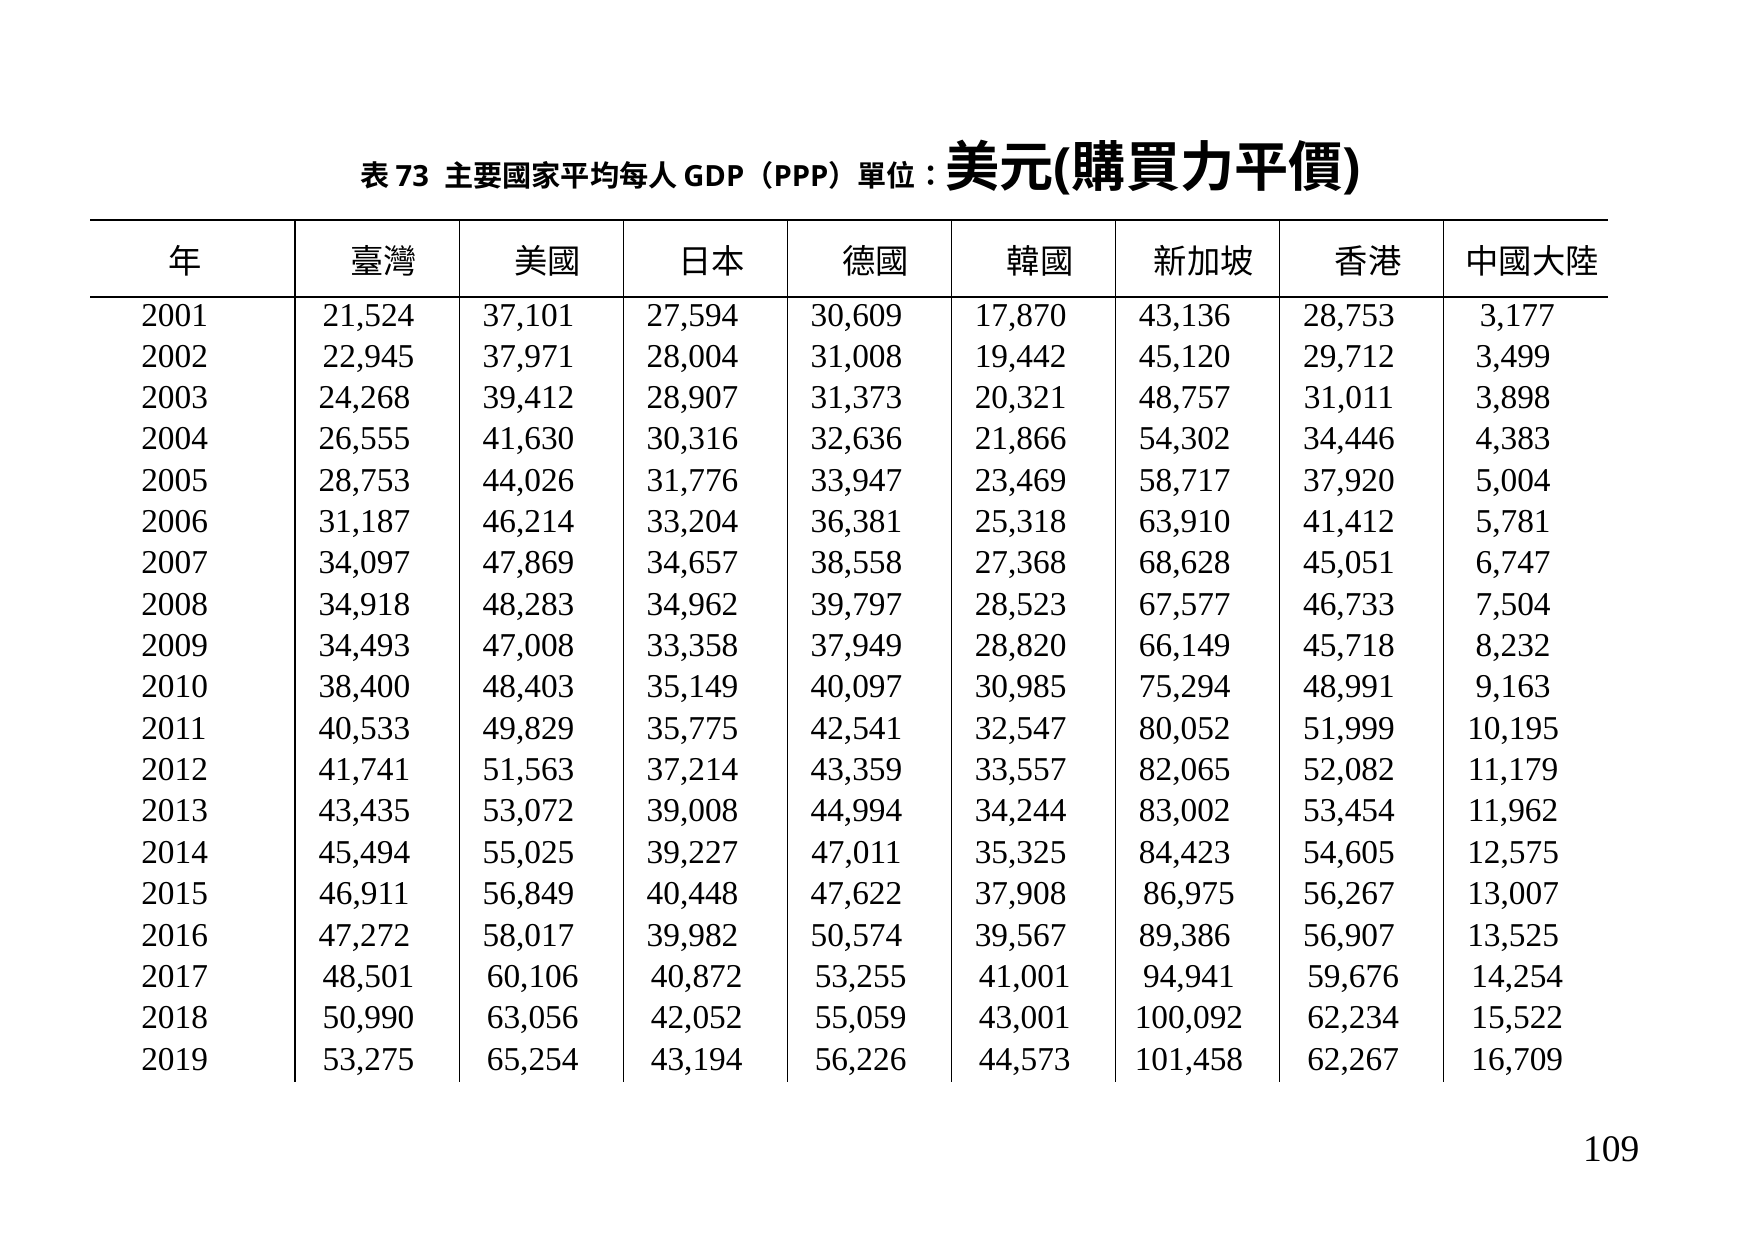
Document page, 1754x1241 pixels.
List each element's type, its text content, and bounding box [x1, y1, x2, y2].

table_cell 2014 [90, 834, 294, 875]
table_cell 50,990 [296, 999, 459, 1041]
table_cell 62,267 [1280, 1041, 1443, 1082]
table_cell 68,628 [1116, 544, 1279, 586]
table_cell 16,709 [1444, 1041, 1608, 1082]
table_cell 48,501 [296, 958, 459, 999]
table_cell 34,097 [296, 544, 459, 586]
table_header 新加坡 [1116, 221, 1279, 296]
table_cell 52,082 [1280, 751, 1443, 792]
table_header 中國大陸 [1444, 221, 1608, 296]
table_cell 54,302 [1116, 420, 1279, 462]
table_cell 41,741 [296, 751, 459, 792]
table_cell 84,423 [1116, 834, 1279, 875]
table_cell 28,004 [624, 338, 787, 379]
table_cell 31,373 [788, 379, 951, 420]
table_cell 38,400 [296, 669, 459, 710]
table_cell 4,383 [1444, 420, 1608, 462]
table_cell 35,325 [952, 834, 1115, 875]
table_cell 83,002 [1116, 793, 1279, 834]
table_cell 28,523 [952, 586, 1115, 627]
table_cell 56,267 [1280, 875, 1443, 917]
table_cell 55,025 [460, 834, 623, 875]
table_cell 2009 [90, 627, 294, 668]
table_cell 31,187 [296, 503, 459, 544]
table_cell 2013 [90, 793, 294, 834]
table_cell 40,533 [296, 710, 459, 751]
table_cell 56,849 [460, 875, 623, 917]
table_cell 48,283 [460, 586, 623, 627]
table_cell 47,869 [460, 544, 623, 586]
table_cell 2007 [90, 544, 294, 586]
table_cell 35,149 [624, 669, 787, 710]
table_cell 42,541 [788, 710, 951, 751]
table_cell 39,412 [460, 379, 623, 420]
table_cell 43,136 [1116, 298, 1279, 338]
table_cell 43,194 [624, 1041, 787, 1082]
table_cell 39,797 [788, 586, 951, 627]
table_cell 65,254 [460, 1041, 623, 1082]
table_cell 38,558 [788, 544, 951, 586]
table_cell 2003 [90, 379, 294, 420]
table_cell 31,011 [1280, 379, 1443, 420]
table_cell 46,214 [460, 503, 623, 544]
table_cell 33,204 [624, 503, 787, 544]
table_cell 37,971 [460, 338, 623, 379]
table_cell 47,622 [788, 875, 951, 917]
table_cell 43,435 [296, 793, 459, 834]
table_cell 56,226 [788, 1041, 951, 1082]
table_cell 30,609 [788, 298, 951, 338]
table_cell 2002 [90, 338, 294, 379]
table_cell 2006 [90, 503, 294, 544]
table_cell 7,504 [1444, 586, 1608, 627]
table_cell 28,753 [296, 462, 459, 503]
table_cell 44,994 [788, 793, 951, 834]
table_cell 3,177 [1444, 298, 1608, 338]
table_cell 25,318 [952, 503, 1115, 544]
table_cell 34,918 [296, 586, 459, 627]
table_cell 39,982 [624, 917, 787, 958]
table_cell 30,985 [952, 669, 1115, 710]
table_header 德國 [788, 221, 951, 296]
table_cell 55,059 [788, 999, 951, 1041]
table_cell 80,052 [1116, 710, 1279, 751]
table_cell 2004 [90, 420, 294, 462]
table_cell 20,321 [952, 379, 1115, 420]
table_cell 27,368 [952, 544, 1115, 586]
table_cell 40,448 [624, 875, 787, 917]
table_cell 54,605 [1280, 834, 1443, 875]
table_cell 46,733 [1280, 586, 1443, 627]
table_cell 2016 [90, 917, 294, 958]
table_cell 63,910 [1116, 503, 1279, 544]
table_cell 45,718 [1280, 627, 1443, 668]
table_cell 28,820 [952, 627, 1115, 668]
table_cell 37,214 [624, 751, 787, 792]
table_cell 8,232 [1444, 627, 1608, 668]
table_cell 3,499 [1444, 338, 1608, 379]
table_cell 2018 [90, 999, 294, 1041]
table_cell 63,056 [460, 999, 623, 1041]
table_cell 37,908 [952, 875, 1115, 917]
table_cell 53,275 [296, 1041, 459, 1082]
table_cell 24,268 [296, 379, 459, 420]
table_cell 14,254 [1444, 958, 1608, 999]
table_cell 47,011 [788, 834, 951, 875]
subtitle 表73 主要國家平均每人GDP（PPP）單位：美元(購買力平價) [59, 107, 1639, 219]
table_cell 36,381 [788, 503, 951, 544]
table_cell 53,454 [1280, 793, 1443, 834]
table_header 年 [90, 221, 294, 296]
table_cell 94,941 [1116, 958, 1279, 999]
table_cell 48,757 [1116, 379, 1279, 420]
table_cell 17,870 [952, 298, 1115, 338]
table_cell 53,255 [788, 958, 951, 999]
table_cell 39,567 [952, 917, 1115, 958]
table_cell 58,717 [1116, 462, 1279, 503]
table_cell 21,524 [296, 298, 459, 338]
table_cell 31,008 [788, 338, 951, 379]
table_cell 37,920 [1280, 462, 1443, 503]
table_cell 33,557 [952, 751, 1115, 792]
table_cell 28,907 [624, 379, 787, 420]
table_cell 28,753 [1280, 298, 1443, 338]
table_cell 2005 [90, 462, 294, 503]
table_cell 37,949 [788, 627, 951, 668]
table_cell 35,775 [624, 710, 787, 751]
table_cell 58,017 [460, 917, 623, 958]
table_cell 13,525 [1444, 917, 1608, 958]
table_cell 47,272 [296, 917, 459, 958]
table_cell 21,866 [952, 420, 1115, 462]
table_cell 32,636 [788, 420, 951, 462]
table_cell 22,945 [296, 338, 459, 379]
table_cell 10,195 [1444, 710, 1608, 751]
table_cell 43,359 [788, 751, 951, 792]
table_cell 26,555 [296, 420, 459, 462]
table_cell 2011 [90, 710, 294, 751]
table_cell 44,573 [952, 1041, 1115, 1082]
table_cell 2008 [90, 586, 294, 627]
table_cell 3,898 [1444, 379, 1608, 420]
table_cell 44,026 [460, 462, 623, 503]
table_cell 100,092 [1116, 999, 1279, 1041]
table_cell 6,747 [1444, 544, 1608, 586]
table_cell 41,001 [952, 958, 1115, 999]
table_header 日本 [624, 221, 787, 296]
table_cell 41,412 [1280, 503, 1443, 544]
table_cell 37,101 [460, 298, 623, 338]
table_cell 5,781 [1444, 503, 1608, 544]
table_cell 33,947 [788, 462, 951, 503]
table_cell 2019 [90, 1041, 294, 1082]
table_cell 86,975 [1116, 875, 1279, 917]
table_cell 34,657 [624, 544, 787, 586]
table_cell 19,442 [952, 338, 1115, 379]
table_cell 15,522 [1444, 999, 1608, 1041]
table_cell 31,776 [624, 462, 787, 503]
table_cell 49,829 [460, 710, 623, 751]
table_cell 2001 [90, 298, 294, 338]
table_cell 51,999 [1280, 710, 1443, 751]
table_cell 89,386 [1116, 917, 1279, 958]
table_cell 47,008 [460, 627, 623, 668]
table_cell 82,065 [1116, 751, 1279, 792]
table_cell 9,163 [1444, 669, 1608, 710]
table_cell 45,494 [296, 834, 459, 875]
table_cell 34,493 [296, 627, 459, 668]
table_cell 60,106 [460, 958, 623, 999]
table_cell 11,962 [1444, 793, 1608, 834]
table_cell 53,072 [460, 793, 623, 834]
table_cell 2012 [90, 751, 294, 792]
table_header 臺灣 [296, 221, 459, 296]
table_cell 40,872 [624, 958, 787, 999]
table_cell 41,630 [460, 420, 623, 462]
table_cell 5,004 [1444, 462, 1608, 503]
table_cell 75,294 [1116, 669, 1279, 710]
table_cell 34,446 [1280, 420, 1443, 462]
table_cell 11,179 [1444, 751, 1608, 792]
table_cell 39,227 [624, 834, 787, 875]
table_cell 30,316 [624, 420, 787, 462]
table_cell 67,577 [1116, 586, 1279, 627]
table_cell 34,962 [624, 586, 787, 627]
table_cell 39,008 [624, 793, 787, 834]
table_cell 59,676 [1280, 958, 1443, 999]
table_cell 13,007 [1444, 875, 1608, 917]
table_cell 46,911 [296, 875, 459, 917]
table_cell 45,051 [1280, 544, 1443, 586]
table_cell 29,712 [1280, 338, 1443, 379]
table_cell 23,469 [952, 462, 1115, 503]
table_cell 43,001 [952, 999, 1115, 1041]
table_cell 42,052 [624, 999, 787, 1041]
table_cell 66,149 [1116, 627, 1279, 668]
table_cell 48,991 [1280, 669, 1443, 710]
table_cell 101,458 [1116, 1041, 1279, 1082]
table_cell 34,244 [952, 793, 1115, 834]
table_cell 40,097 [788, 669, 951, 710]
table_cell 12,575 [1444, 834, 1608, 875]
table_cell 2010 [90, 669, 294, 710]
table_cell 27,594 [624, 298, 787, 338]
table_cell 62,234 [1280, 999, 1443, 1041]
table_cell 2017 [90, 958, 294, 999]
table_cell 48,403 [460, 669, 623, 710]
table_header 香港 [1280, 221, 1443, 296]
table_cell 51,563 [460, 751, 623, 792]
table_cell 2015 [90, 875, 294, 917]
table_header 韓國 [952, 221, 1115, 296]
table_cell 32,547 [952, 710, 1115, 751]
table_cell 45,120 [1116, 338, 1279, 379]
table_header 美國 [460, 221, 623, 296]
table_cell 33,358 [624, 627, 787, 668]
table_cell 50,574 [788, 917, 951, 958]
table_cell 56,907 [1280, 917, 1443, 958]
